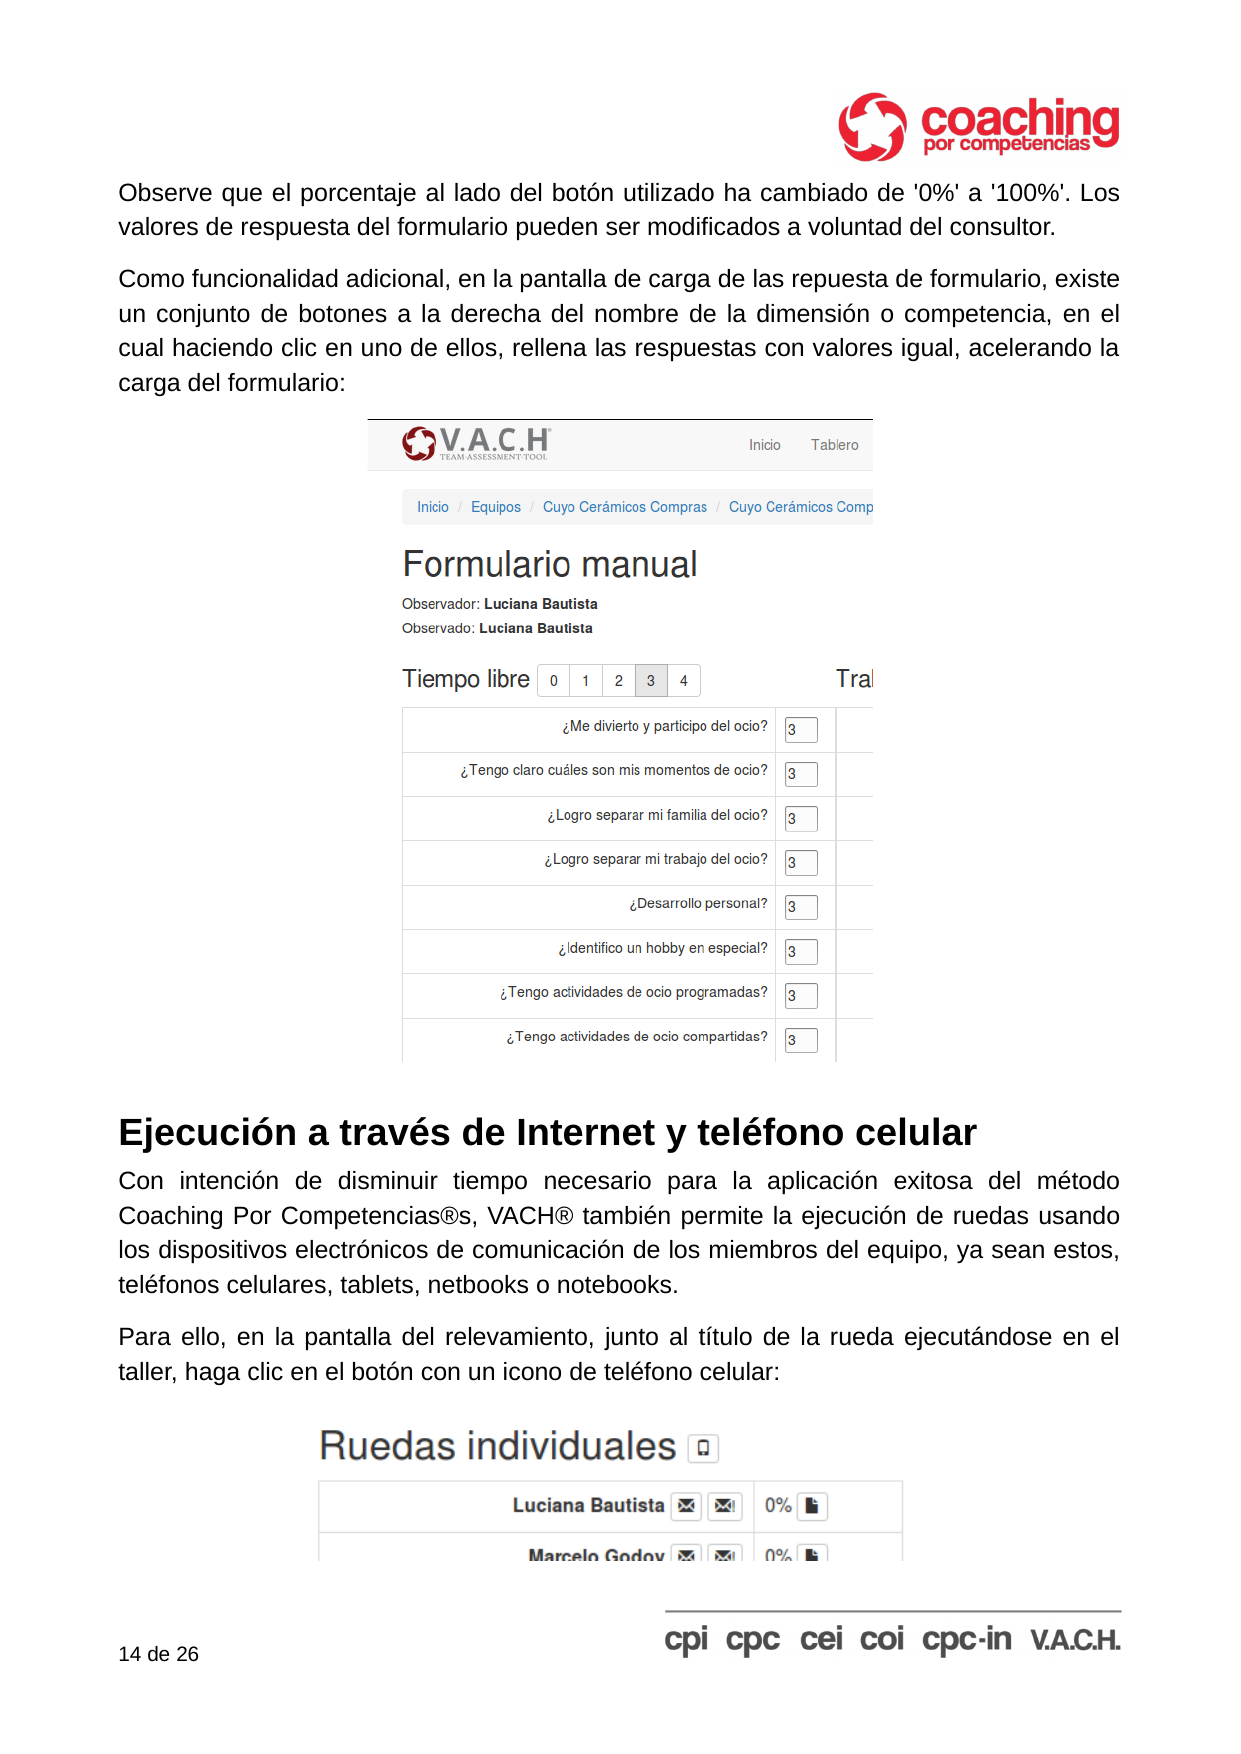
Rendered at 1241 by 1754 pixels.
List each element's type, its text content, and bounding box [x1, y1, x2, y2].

picture [367, 419, 873, 1062]
text Con intención de disminuir tiempo necesario para la aplicación exitosa del método Coaching Por Competencias®s, VACH® también permite la ejecución de ruedas usando los dispositivos electrónicos de comunicación de los miembros del equipo, ya sean estos, teléfonos celulares, tablets, netbooks o notebooks. [118, 1166, 1122, 1298]
picture [834, 88, 1123, 166]
text Como funcionalidad adicional, en la pantalla de carga de las repuesta de formulario, existe un conjunto de botones a la derecha del nombre de la dimensión o competencia, en el cual haciendo clic en uno de ellos, rellena las respuestas con valores igual, acelerando la carga del formulario: [118, 264, 1122, 396]
text Para ello, en la pantalla del relevamiento, junto al título de la rueda ejecutándose en el taller, haga clic en el botón con un icono de teléfono celular: [118, 1322, 1122, 1385]
picture [661, 1609, 1123, 1661]
text Observe que el porcentaje al lado del botón utilizado ha cambiado de '0%' a '100%'. Los valores de respuesta del formulario pueden ser modificados a voluntad del consultor. [118, 177, 1122, 241]
subtitle Ejecución a través de Internet y teléfono celular [118, 1110, 1122, 1154]
picture [292, 1408, 948, 1561]
